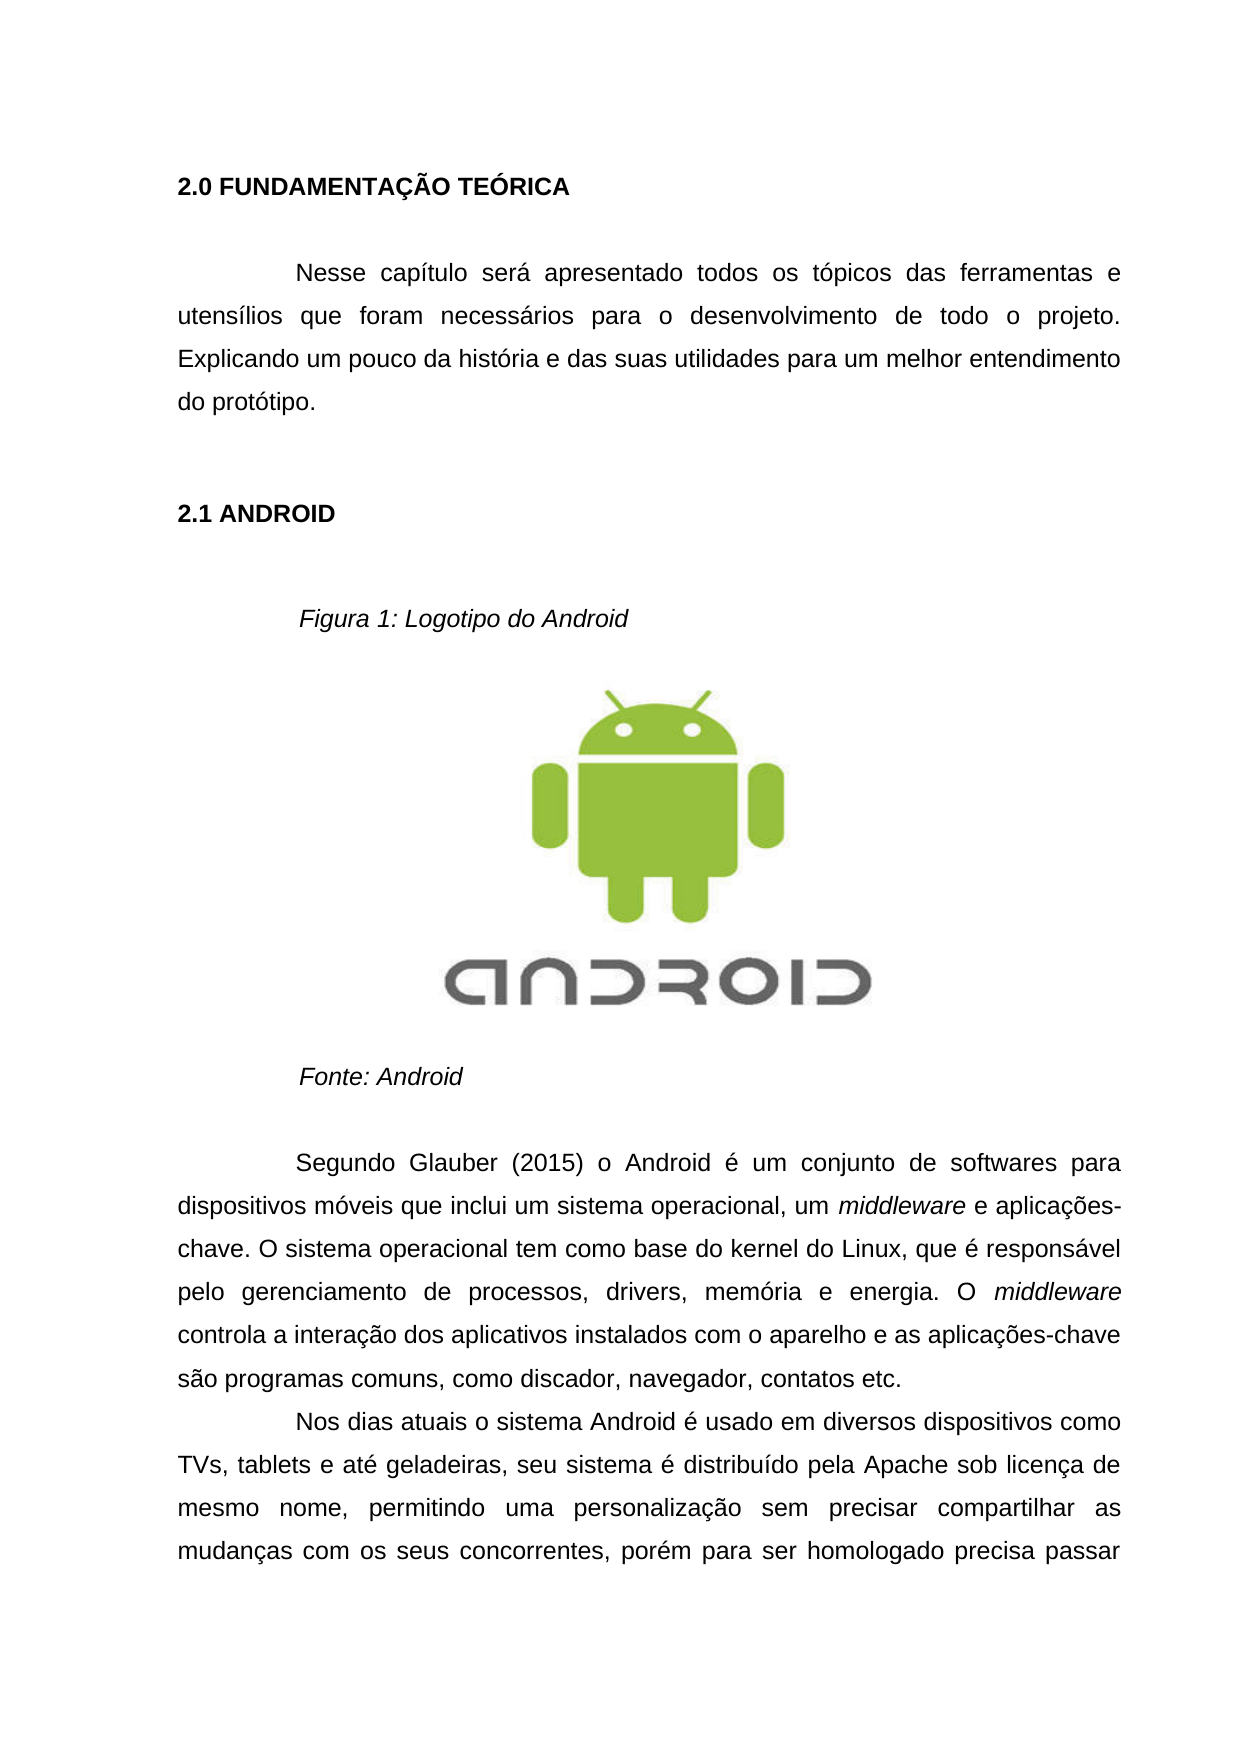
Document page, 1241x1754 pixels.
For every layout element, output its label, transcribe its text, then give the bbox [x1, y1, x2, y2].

picture [298, 645, 1001, 1050]
text Nos dias atuais o sistema Android é usado em diversos dispositivos como TVs, tablets e até geladeiras, seu sistema é distribuído pela Apache sob licença de mesmo nome, permitindo uma personalização sem precisar compartilhar as mudanças com os seus concorrentes, porém para ser homologado precisa passar [177, 1407, 1122, 1565]
text Fonte: Android [299, 1062, 1000, 1090]
text Segundo Glauber (2015) o Android é um conjunto de softwares para dispositivos móveis que inclui um sistema operacional, um middleware e aplicações-chave. O sistema operacional tem como base do kernel do Linux, que é responsável pelo gerenciamento de processos, drivers, memória e energia. O middleware controla a interação dos aplicativos instalados com o aparelho e as aplicações-chave são programas comuns, como discador, navegador, contatos etc. [177, 1148, 1122, 1392]
subtitle 2.1 ANDROID [177, 498, 1122, 527]
text Nesse capítulo será apresentado todos os tópicos das ferramentas e utensílios que foram necessários para o desenvolvimento de todo o projeto. Explicando um pouco da história e das suas utilidades para um melhor entendimento do protótipo. [177, 258, 1122, 416]
subtitle 2.0 FUNDAMENTAÇÃO TEÓRICA [177, 172, 1122, 200]
text Figura 1: Logotipo do Android [299, 604, 1000, 632]
